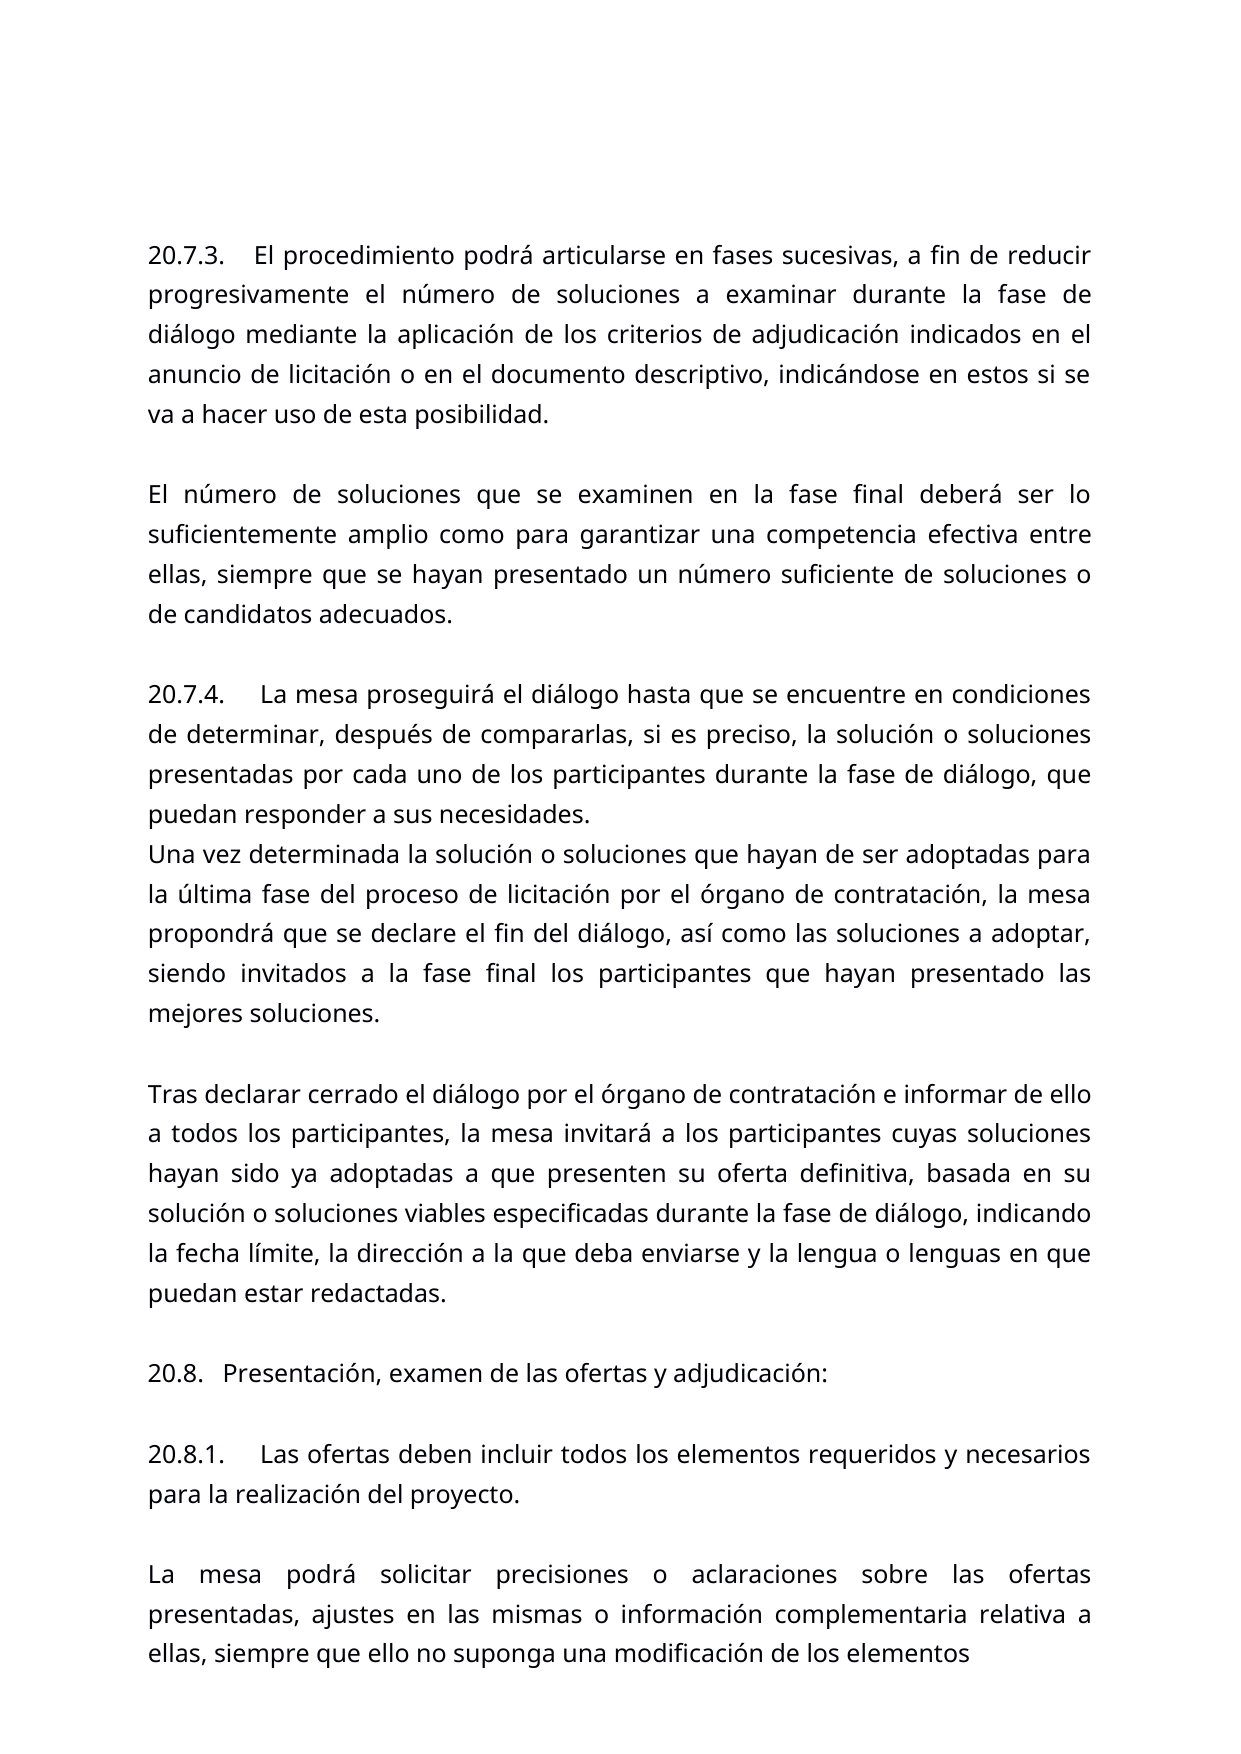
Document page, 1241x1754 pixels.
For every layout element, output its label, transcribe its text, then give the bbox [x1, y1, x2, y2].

list Presentación, examen de las ofertas y adjudicación: [147, 1356, 1190, 1390]
list El procedimiento podrá articularse en fases sucesivas, a fin de reducir progresivamente el número de soluciones a examinar durante la fase de diálogo mediante la aplicación de los criterios de adjudicación indicados en el anuncio de licitación o en el documento descriptivo, indicándose en estos si se va a hacer uso de esta posibilidad. [148, 237, 1092, 431]
list La mesa proseguirá el diálogo hasta que se encuentre en condiciones de determinar, después de compararlas, si es preciso, la solución o soluciones presentadas por cada uno de los participantes durante la fase de diálogo, que puedan responder a sus necesidades. [148, 677, 1093, 830]
text Tras declarar cerrado el diálogo por el órgano de contratación e informar de ello a todos los participantes, la mesa invitará a los participantes cuyas soluciones hayan sido ya adoptadas a que presenten su oferta definitiva, basada en su solución o soluciones viables especificadas durante la fase de diálogo, indicando la fecha límite, la dirección a la que deba enviarse y la lengua o lenguas en que puedan estar redactadas. [148, 1076, 1093, 1309]
text La mesa podrá solicitar precisiones o aclaraciones sobre las ofertas presentadas, ajustes en las mismas o información complementaria relativa a ellas, siempre que ello no suponga una modificación de los elementos [148, 1557, 1093, 1670]
text El número de soluciones que se examinen en la fase final deberá ser lo suficientemente amplio como para garantizar una competencia efectiva entre ellas, siempre que se hayan presentado un número suficiente de soluciones o de candidatos adecuados. [148, 477, 1093, 631]
text Una vez determinada la solución o soluciones que hayan de ser adoptadas para la última fase del proceso de licitación por el órgano de contratación, la mesa propondrá que se declare el fin del diálogo, así como las soluciones a adoptar, siendo invitados a la fase final los participantes que hayan presentado las mejores soluciones. [148, 837, 1092, 1030]
list Las ofertas deben incluir todos los elementos requeridos y necesarios para la realización del proyecto. [148, 1436, 1092, 1510]
